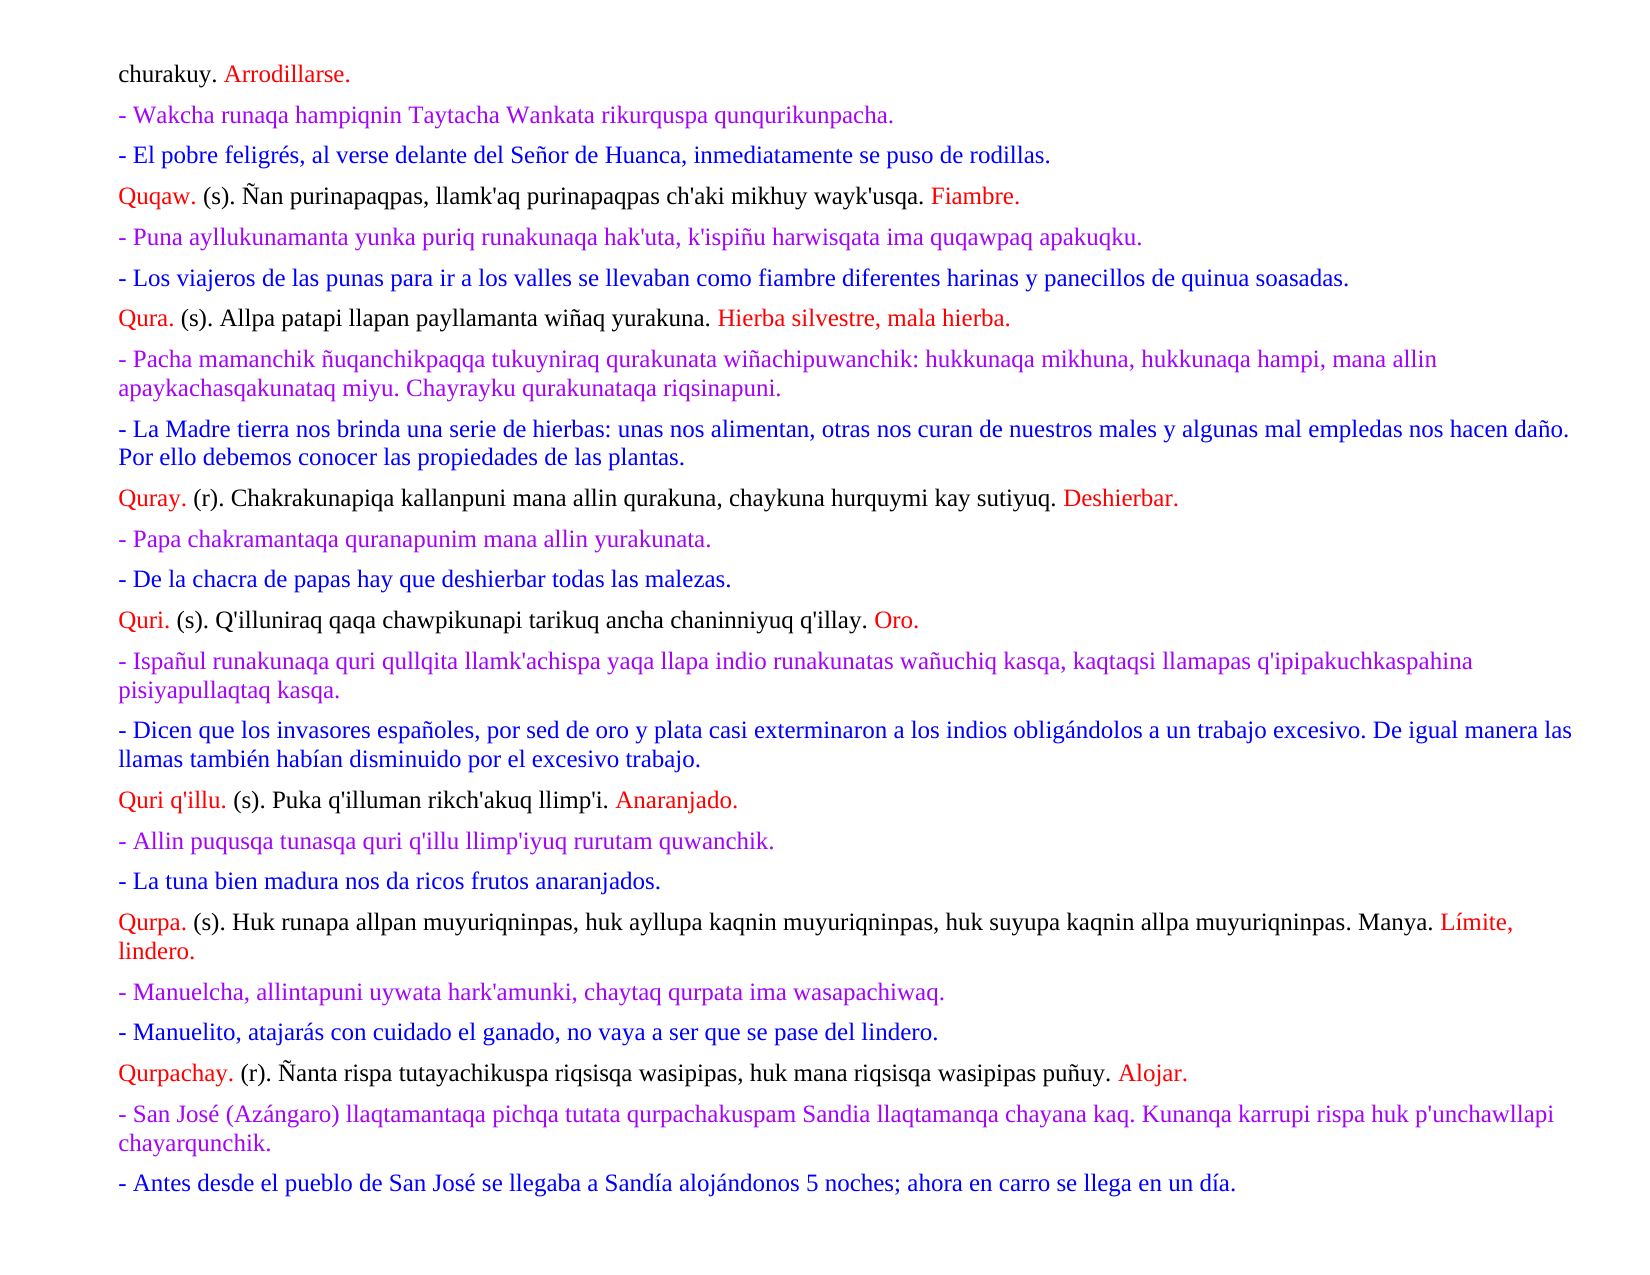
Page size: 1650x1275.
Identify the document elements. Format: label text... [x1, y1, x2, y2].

text Quray. (r). Chakrakunapiqa kallanpuni mana allin qurakuna, chaykuna hurquymi kay sutiyuq. Deshierbar. [118, 483, 1591, 512]
text - San José (Azángaro) llaqtamantaqa pichqa tutata qurpachakuspam Sandia llaqtamanqa chayana kaq. Kunanqa karrupi rispa huk p'unchawllapi chayarqunchik. [118, 1099, 1591, 1156]
text - La tuna bien madura nos da ricos frutos anaranjados. [118, 866, 1591, 895]
text Quri. (s). Q'illuniraq qaqa chawpikunapi tarikuq ancha chaninniyuq q'illay. Oro. [118, 605, 1591, 634]
text - De la chacra de papas hay que deshierbar todas las malezas. [118, 564, 1591, 593]
text - Dicen que los invasores españoles, por sed de oro y plata casi exterminaron a los indios obligándolos a un trabajo excesivo. De igual manera las llamas también habían disminuido por el excesivo trabajo. [118, 716, 1591, 773]
text - Pacha mamanchik ñuqanchikpaqqa tukuyniraq qurakunata wiñachipuwanchik: hukkunaqa mikhuna, hukkunaqa hampi, mana allin apaykachasqakunataq miyu. Chayrayku qurakunataqa riqsinapuni. [118, 344, 1591, 402]
text - Puna ayllukunamanta yunka puriq runakunaqa hak'uta, k'ispiñu harwisqata ima quqawpaq apakuqku. [118, 222, 1591, 251]
text - Antes desde el pueblo de San José se llegaba a Sandía alojándonos 5 noches; ahora en carro se llega en un día. [118, 1168, 1591, 1197]
text Qurpa. (s). Huk runapa allpan muyuriqninpas, huk ayllupa kaqnin muyuriqninpas, huk suyupa kaqnin allpa muyuriqninpas. Manya. Límite, lindero. [118, 907, 1591, 965]
text Quqaw. (s). Ñan purinapaqpas, llamk'aq purinapaqpas ch'aki mikhuy wayk'usqa. Fiambre. [118, 181, 1591, 210]
text - La Madre tierra nos brinda una serie de hierbas: unas nos alimentan, otras nos curan de nuestros males y algunas mal empledas nos hacen daño. Por ello debemos conocer las propiedades de las plantas. [118, 414, 1591, 471]
text - Allin puqusqa tunasqa quri q'illu llimp'iyuq rurutam quwanchik. [118, 826, 1591, 854]
text - Ispañul runakunaqa quri qullqita llamk'achispa yaqa llapa indio runakunatas wañuchiq kasqa, kaqtaqsi llamapas q'ipipakuchkaspahina pisiyapullaqtaq kasqa. [118, 646, 1591, 703]
text - Manuelito, atajarás con cuidado el ganado, no vaya a ser que se pase del lindero. [118, 1017, 1591, 1046]
text churakuy. Arrodillarse. [118, 59, 1591, 88]
text - Wakcha runaqa hampiqnin Taytacha Wankata rikurquspa qunqurikunpacha. [118, 100, 1591, 128]
text - Los viajeros de las punas para ir a los valles se llevaban como fiambre diferentes harinas y panecillos de quinua soasadas. [118, 263, 1591, 291]
text Qura. (s). Allpa patapi llapan payllamanta wiñaq yurakuna. Hierba silvestre, mala hierba. [118, 303, 1591, 332]
text - Papa chakramantaqa quranapunim mana allin yurakunata. [118, 524, 1591, 553]
text - Manuelcha, allintapuni uywata hark'amunki, chaytaq qurpata ima wasapachiwaq. [118, 977, 1591, 1005]
text Qurpachay. (r). Ñanta rispa tutayachikuspa riqsisqa wasipipas, huk mana riqsisqa wasipipas puñuy. Alojar. [118, 1058, 1591, 1087]
text - El pobre feligrés, al verse delante del Señor de Huanca, inmediatamente se puso de rodillas. [118, 141, 1591, 169]
text Quri q'illu. (s). Puka q'illuman rikch'akuq llimp'i. Anaranjado. [118, 785, 1591, 814]
